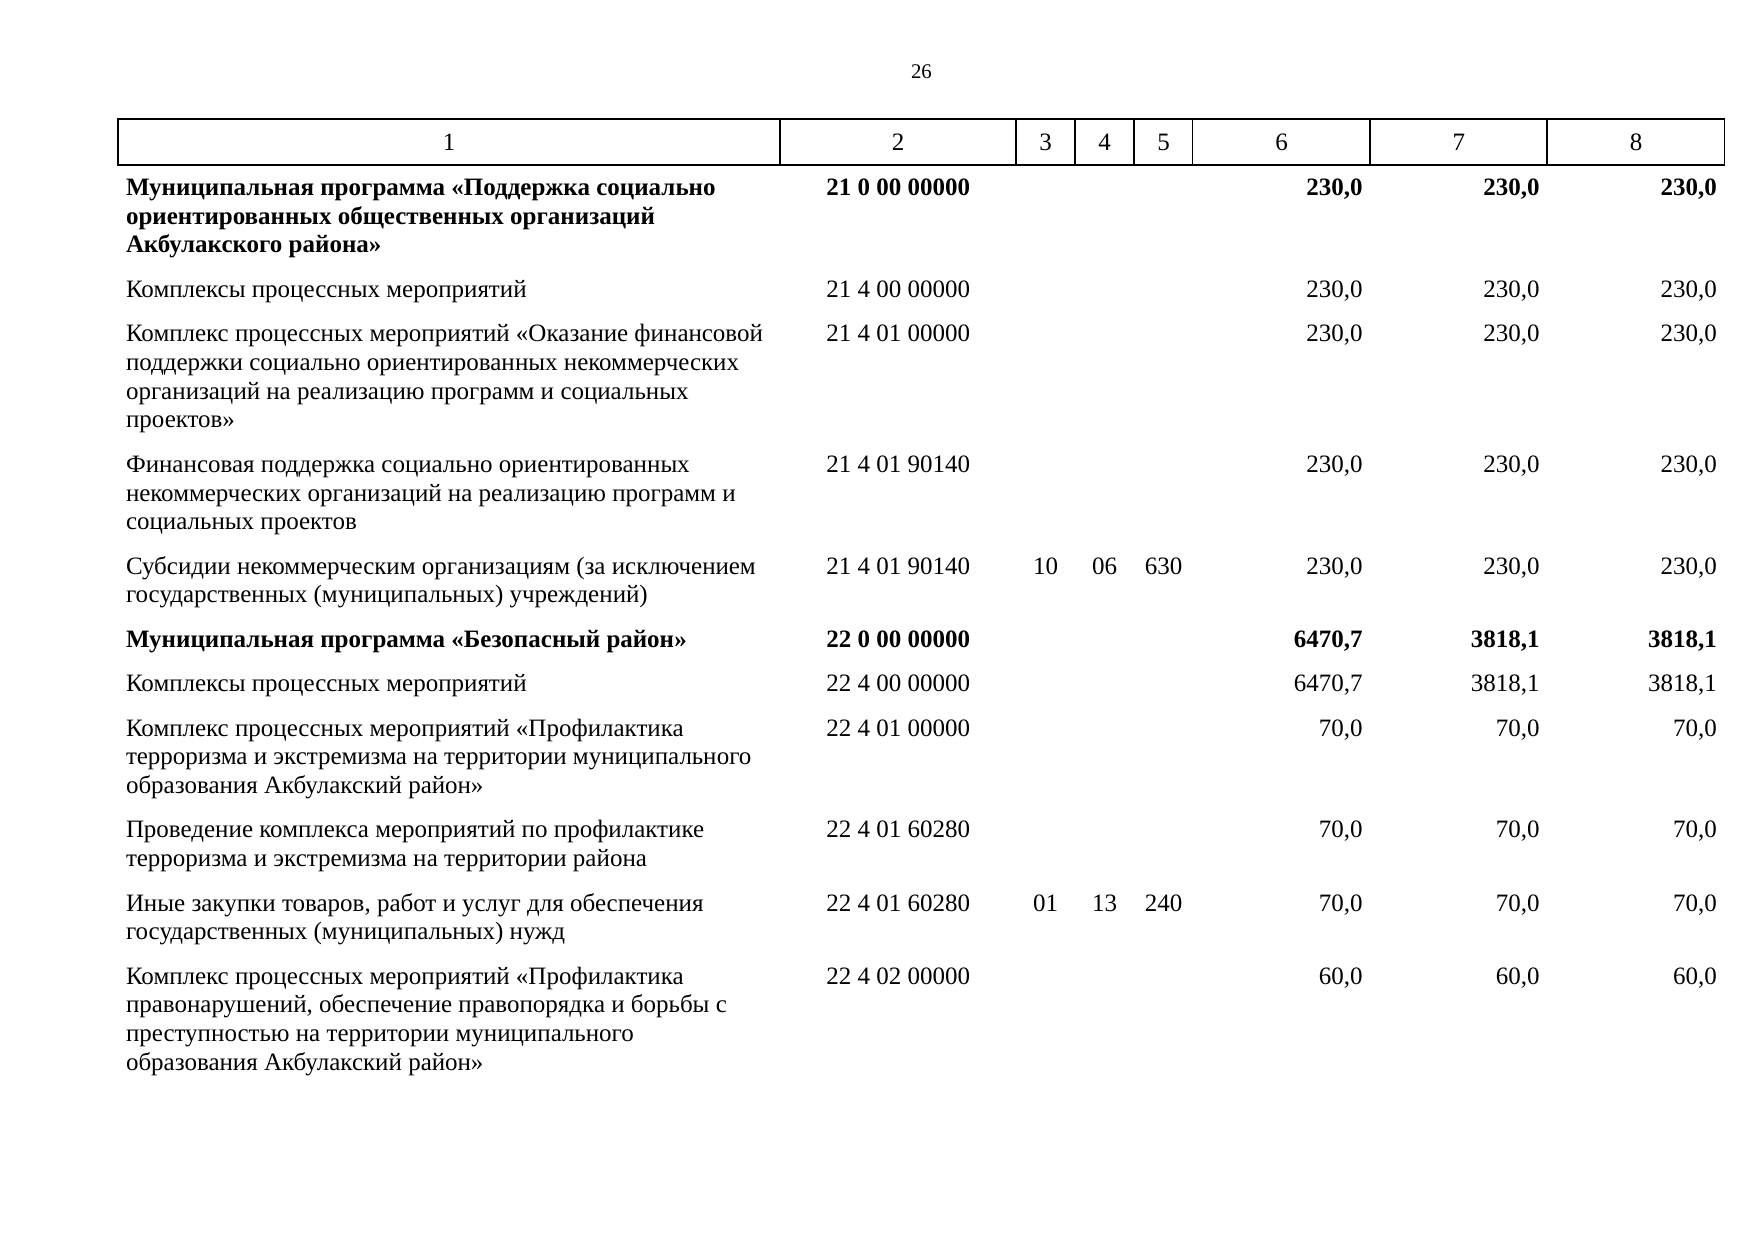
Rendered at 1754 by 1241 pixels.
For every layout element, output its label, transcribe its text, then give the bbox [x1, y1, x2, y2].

table_cell 21 4 00 00000 [780, 266, 1016, 310]
table_cell [1134, 166, 1193, 266]
table_cell 10 [1016, 543, 1075, 616]
table_header [1371, 120, 1546, 164]
table_cell [1016, 616, 1075, 660]
table_cell [1016, 807, 1075, 880]
table_cell 230,0 [1370, 543, 1547, 616]
table_header [1076, 120, 1133, 164]
table_cell 21 4 01 90140 [780, 543, 1016, 616]
table_cell 21 0 00 00000 [780, 166, 1016, 266]
table_header [1548, 120, 1724, 164]
table_cell 6470,7 [1193, 616, 1370, 660]
table_cell 70,0 [1193, 807, 1370, 880]
table_cell [1016, 953, 1075, 1083]
table_cell 230,0 [1547, 166, 1724, 266]
table_cell [1075, 616, 1134, 660]
table_cell 06 [1075, 543, 1134, 616]
table_cell Комплексы процессных мероприятий [118, 266, 780, 310]
table_header 7 [1378, 128, 1539, 156]
table_cell [1134, 441, 1193, 543]
table_cell [1134, 266, 1193, 310]
table_cell Субсидии некоммерческим организациям (за исключением государственных (муниципальных) учреждений) [118, 543, 780, 616]
table_cell 230,0 [1193, 266, 1370, 310]
table_cell 3818,1 [1370, 616, 1547, 660]
table_cell 230,0 [1370, 266, 1547, 310]
table_header 5 [1142, 128, 1185, 156]
table_cell 70,0 [1547, 705, 1724, 807]
table_cell 230,0 [1547, 543, 1724, 616]
table_cell 21 4 01 00000 [780, 310, 1016, 441]
table_cell [1134, 705, 1193, 807]
table_header 1 [126, 128, 772, 156]
table_cell [1075, 660, 1134, 705]
table_header [1135, 120, 1192, 164]
table_cell [1134, 807, 1193, 880]
table_cell 3818,1 [1547, 616, 1724, 660]
table_cell 22 4 02 00000 [780, 953, 1016, 1083]
table_cell [1075, 807, 1134, 880]
table_cell 230,0 [1547, 310, 1724, 441]
table_cell [1016, 660, 1075, 705]
table_cell Комплекс процессных мероприятий «Профилактика правонарушений, обеспечение правопорядка и борьбы с преступностью на территории муниципального образования Акбулакский район» [118, 953, 780, 1083]
table_cell 230,0 [1547, 266, 1724, 310]
table_cell [1075, 953, 1134, 1083]
table_cell 230,0 [1193, 166, 1370, 266]
table_cell 70,0 [1547, 880, 1724, 953]
table_cell [1075, 441, 1134, 543]
table_cell [1016, 310, 1075, 441]
table_cell 3818,1 [1547, 660, 1724, 705]
table_cell 3818,1 [1370, 660, 1547, 705]
table_cell 01 [1016, 880, 1075, 953]
table_cell [1134, 616, 1193, 660]
table_header [781, 120, 1015, 164]
table_cell 70,0 [1370, 880, 1547, 953]
table_cell Комплекс процессных мероприятий «Оказание финансовой поддержки социально ориентированных некоммерческих организаций на реализацию программ и социальных проектов» [118, 310, 780, 441]
table_cell Комплекс процессных мероприятий «Профилактика терроризма и экстремизма на территории муниципального образования Акбулакский район» [118, 705, 780, 807]
table_cell 230,0 [1193, 310, 1370, 441]
table_cell 230,0 [1193, 441, 1370, 543]
table_cell Муниципальная программа «Поддержка социально ориентированных общественных организаций Акбулакского района» [118, 166, 780, 266]
table_cell [1134, 310, 1193, 441]
table_cell 22 4 01 60280 [780, 880, 1016, 953]
table_cell 60,0 [1370, 953, 1547, 1083]
table_cell [1016, 166, 1075, 266]
table_cell 630 [1134, 543, 1193, 616]
table_cell 22 4 00 00000 [780, 660, 1016, 705]
table_cell [1134, 660, 1193, 705]
table_cell 70,0 [1547, 807, 1724, 880]
table_header 6 [1201, 128, 1362, 156]
table_cell 70,0 [1193, 880, 1370, 953]
table_cell 230,0 [1547, 441, 1724, 543]
table_cell 60,0 [1193, 953, 1370, 1083]
table_cell 22 4 01 00000 [780, 705, 1016, 807]
table_cell 13 [1075, 880, 1134, 953]
table_header 4 [1083, 128, 1126, 156]
table_cell Муниципальная программа «Безопасный район» [118, 616, 780, 660]
table_cell 22 0 00 00000 [780, 616, 1016, 660]
table_cell Комплексы процессных мероприятий [118, 660, 780, 705]
table_cell [1075, 166, 1134, 266]
table_cell 21 4 01 90140 [780, 441, 1016, 543]
table_cell 6470,7 [1193, 660, 1370, 705]
table_cell 70,0 [1370, 807, 1547, 880]
table_cell [1016, 441, 1075, 543]
table_cell Иные закупки товаров, работ и услуг для обеспечения государственных (муниципальных) нужд [118, 880, 780, 953]
table_header [1193, 120, 1369, 164]
table_cell 70,0 [1370, 705, 1547, 807]
table_cell [1075, 705, 1134, 807]
table_cell 22 4 01 60280 [780, 807, 1016, 880]
table_cell Финансовая поддержка социально ориентированных некоммерческих организаций на реализацию программ и социальных проектов [118, 441, 780, 543]
table_cell 230,0 [1370, 310, 1547, 441]
table_header 8 [1555, 128, 1716, 156]
table_header 2 [788, 128, 1008, 156]
table_cell 240 [1134, 880, 1193, 953]
table_cell [1016, 266, 1075, 310]
table_cell Проведение комплекса мероприятий по профилактике терроризма и экстремизма на территории района [118, 807, 780, 880]
table_header 3 [1024, 128, 1067, 156]
table_header [1017, 120, 1074, 164]
table_cell [1075, 266, 1134, 310]
table_cell [1134, 953, 1193, 1083]
table_cell 230,0 [1370, 441, 1547, 543]
table_cell 230,0 [1193, 543, 1370, 616]
table_cell 60,0 [1547, 953, 1724, 1083]
table_cell 230,0 [1370, 166, 1547, 266]
table_cell [1016, 705, 1075, 807]
table_cell [1075, 310, 1134, 441]
table_cell 70,0 [1193, 705, 1370, 807]
table_header [119, 120, 779, 164]
